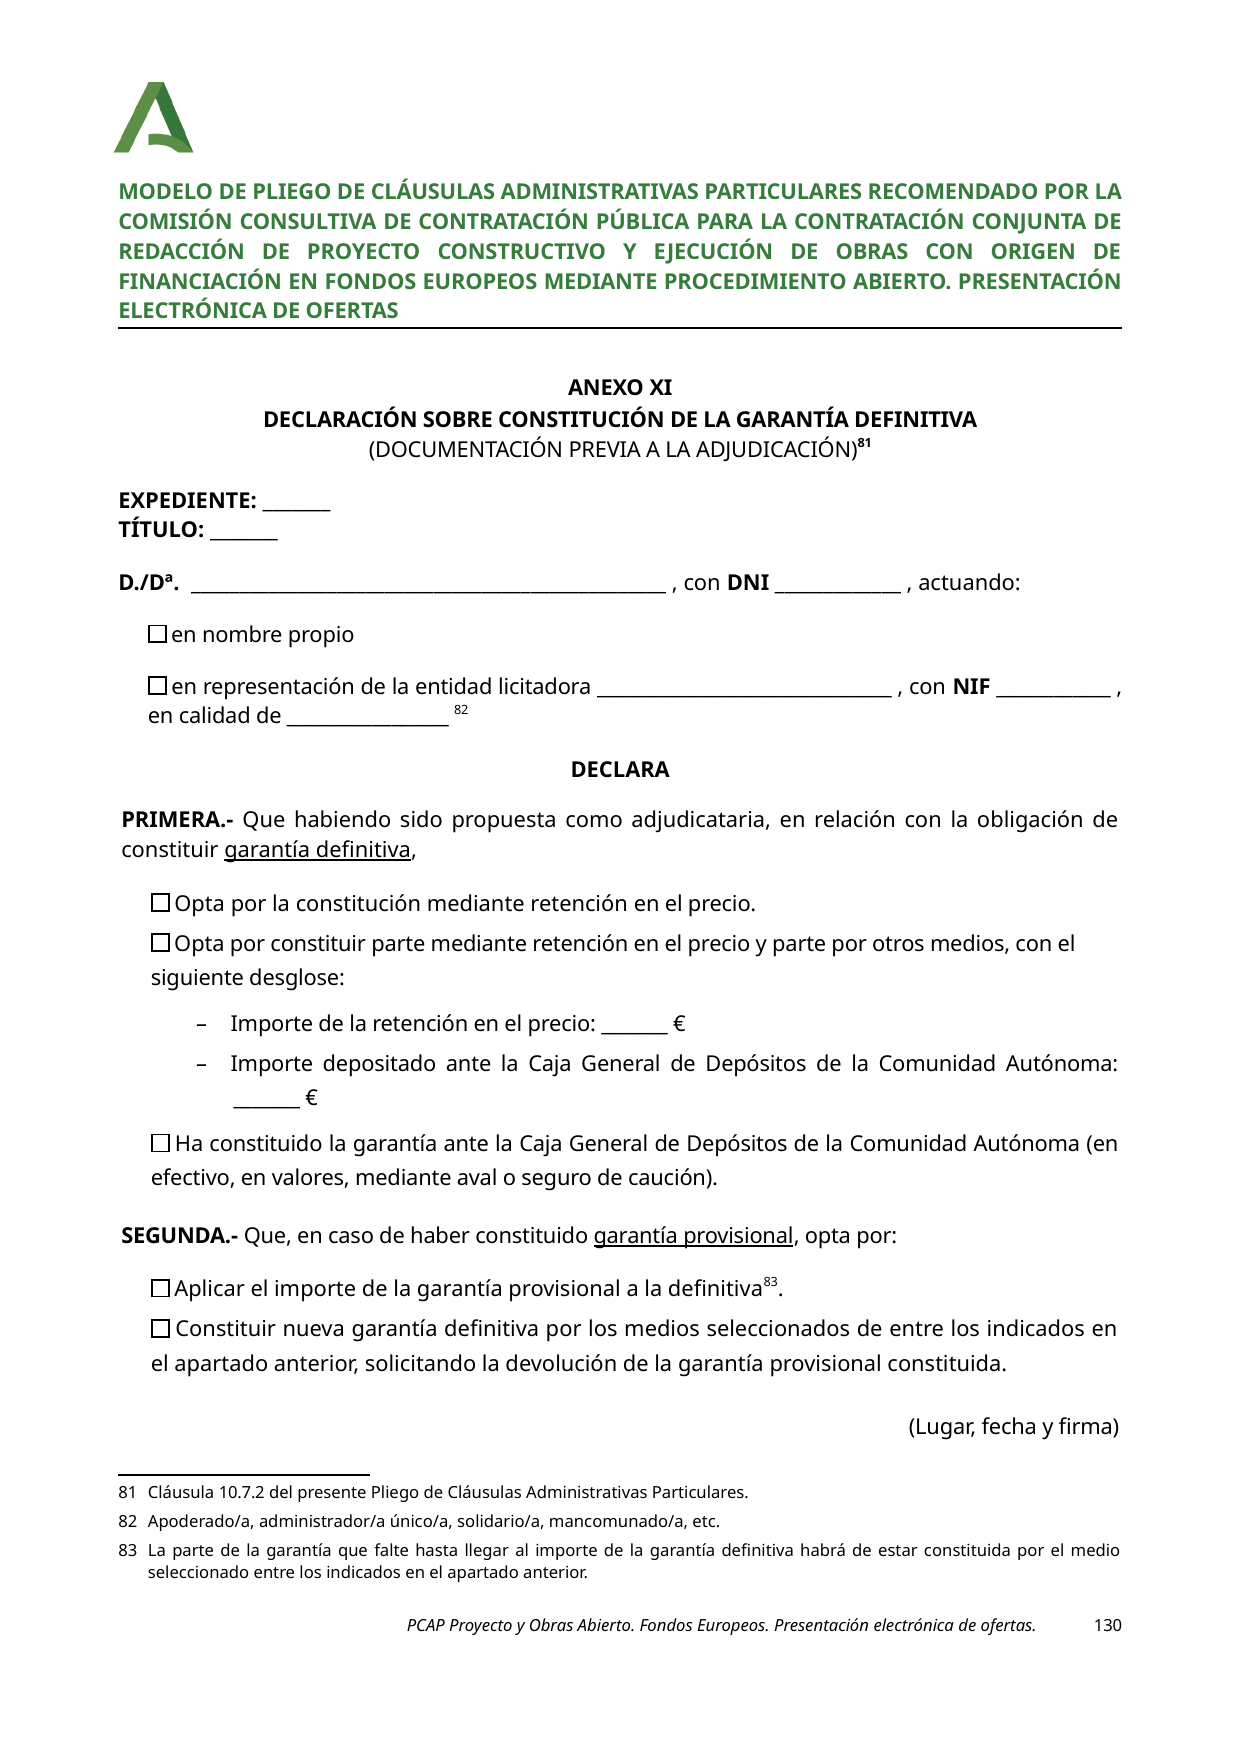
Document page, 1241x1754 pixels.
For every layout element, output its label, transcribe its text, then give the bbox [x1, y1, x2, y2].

text PRIMERA.- Que habiendo sido propuesta como adjudicataria, en relación con la obligación de constituir garantía definitiva, [118, 802, 1122, 867]
text DECLARACIÓN SOBRE CONSTITUCIÓN DE LA GARANTÍA DEFINITIVA [118, 402, 1122, 434]
text Ha constituido la garantía ante la Caja General de Depósitos de la Comunidad Autónoma (en efectivo, en valores, mediante aval o seguro de caución). [148, 1125, 1122, 1195]
text D./Dª. _________________________________________________ , con DNI _____________ , actuando: [118, 567, 1122, 597]
text Constituir nueva garantía definitiva por los medios seleccionados de entre los indicados en el apartado anterior, solicitando la devolución de la garantía provisional constituida. [148, 1310, 1122, 1380]
text Opta por la constitución mediante retención en el precio. [148, 885, 1122, 917]
text en representación de la entidad licitadora _______________________________ , con NIF ____________ , en calidad de _________________ [148, 671, 1122, 730]
text Cláusula 10.7.2 del presente Pliego de Cláusulas Administrativas Particulares. [118, 1481, 1122, 1504]
list Importe depositado ante la Caja General de Depósitos de la Comunidad Autónoma: _______ € [193, 1045, 1122, 1115]
text La parte de la garantía que falte hasta llegar al importe de la garantía definitiva habrá de estar constituida por el medio seleccionado entre los indicados en el apartado anterior. [118, 1538, 1122, 1584]
text Aplicar el importe de la garantía provisional a la definitiva. [148, 1270, 1122, 1303]
text Apoderado/a, administrador/a único/a, solidario/a, mancomunado/a, etc. [118, 1509, 1122, 1532]
list Importe de la retención en el precio: _______ € [193, 1005, 1122, 1038]
text DECLARA [118, 754, 1122, 784]
text TÍTULO: _______ [118, 514, 1122, 544]
text MODELO DE PLIEGO DE CLÁUSULAS ADMINISTRATIVAS PARTICULARES RECOMENDADO POR LA COMISIÓN CONSULTIVA DE CONTRATACIÓN PÚBLICA PARA LA CONTRATACIÓN CONJUNTA DE REDACCIÓN DE PROYECTO CONSTRUCTIVO Y EJECUCIÓN DE OBRAS CON ORIGEN DE FINANCIACIÓN EN FONDOS EUROPEOS MEDIANTE PROCEDIMIENTO ABIERTO. PRESENTACIÓN ELECTRÓNICA DE OFERTAS [118, 176, 1122, 327]
picture [109, 77, 198, 157]
text SEGUNDA.- Que, en caso de haber constituido garantía provisional, opta por: [118, 1217, 1122, 1253]
text Opta por constituir parte mediante retención en el precio y parte por otros medios, con el siguiente desglose: [148, 925, 1122, 994]
text ANEXO XI [118, 372, 1122, 402]
text en nombre propio [148, 619, 1122, 649]
text (DOCUMENTACIÓN PREVIA A LA ADJUDICACIÓN) [118, 434, 1122, 467]
text (Lugar, fecha y firma) [118, 1408, 1122, 1444]
text EXPEDIENTE: _______ [118, 485, 1122, 514]
